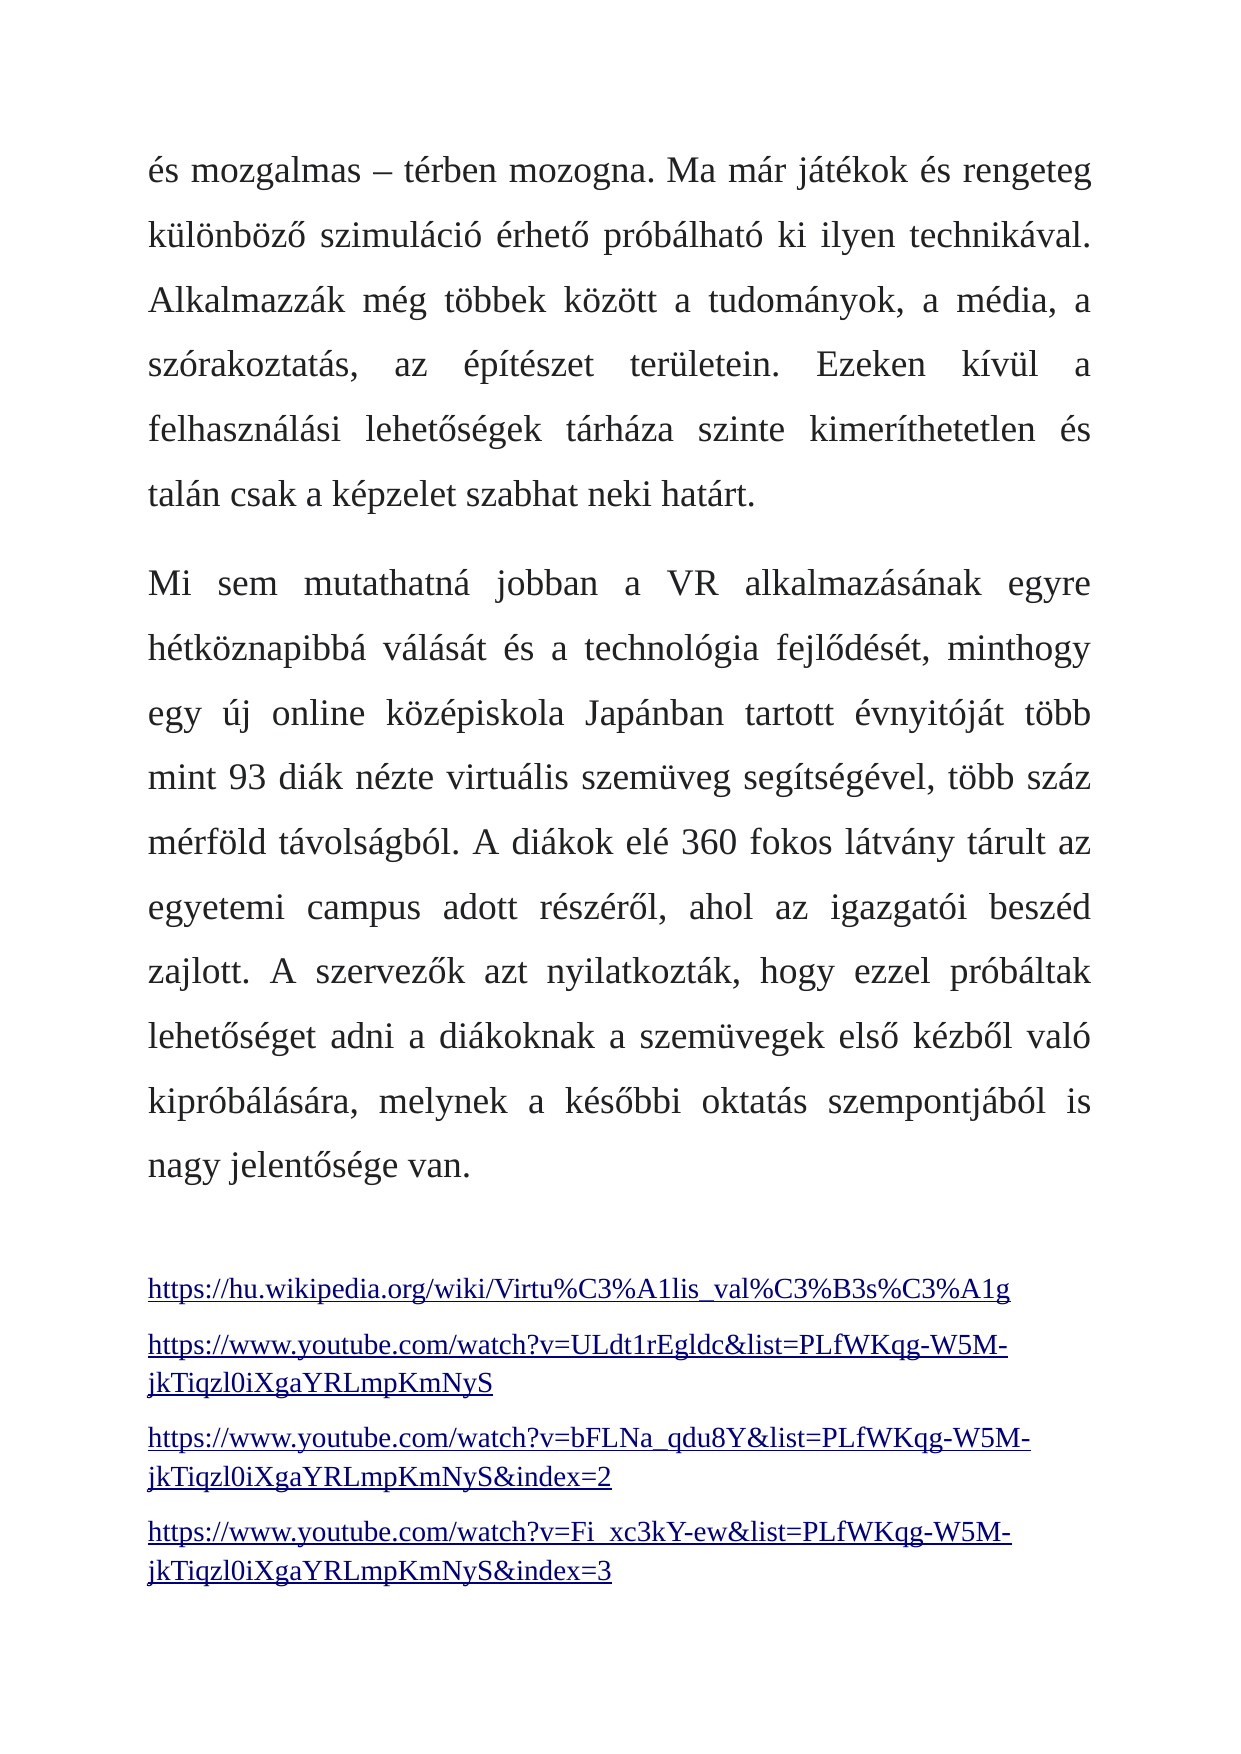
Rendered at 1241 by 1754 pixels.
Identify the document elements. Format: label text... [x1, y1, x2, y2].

text https://hu.wikipedia.org/wiki/Virtu%C3%A1lis_val%C3%B3s%C3%A1g [148, 1272, 1093, 1305]
text https://www.youtube.com/watch?v=ULdt1rEgldc&list=PLfWKqg-W5M-jkTiqzl0iXgaYRLmpKmNyS [148, 1327, 1093, 1399]
text és mozgalmas – térben mozogna. Ma már játékok és rengeteg különböző szimuláció érhető próbálható ki ilyen technikával. Alkalmazzák még többek között a tudományok, a média, a szórakoztatás, az építészet területein. Ezeken kívül a felhasználási lehetőségek tárháza szinte kimeríthetetlen és talán csak a képzelet szabhat neki határt. [148, 148, 1093, 514]
text https://www.youtube.com/watch?v=bFLNa_qdu8Y&list=PLfWKqg-W5M-jkTiqzl0iXgaYRLmpKmNyS&index=2 [148, 1421, 1093, 1493]
text https://www.youtube.com/watch?v=Fi_xc3kY-ew&list=PLfWKqg-W5M-jkTiqzl0iXgaYRLmpKmNyS&index=3 [148, 1514, 1093, 1586]
text Mi sem mutathatná jobban a VR alkalmazásának egyre hétköznapibbá válását és a technológia fejlődését, minthogy egy új online középiskola Japánban tartott évnyitóját több mint 93 diák nézte virtuális szemüveg segítségével, több száz mérföld távolságból. A diákok elé 360 fokos látvány tárult az egyetemi campus adott részéről, ahol az igazgatói beszéd zajlott. A szervezők azt nyilatkozták, hogy ezzel próbáltak lehetőséget adni a diákoknak a szemüvegek első kézből való kipróbálására, melynek a későbbi oktatás szempontjából is nagy jelentősége van. [148, 561, 1093, 1186]
